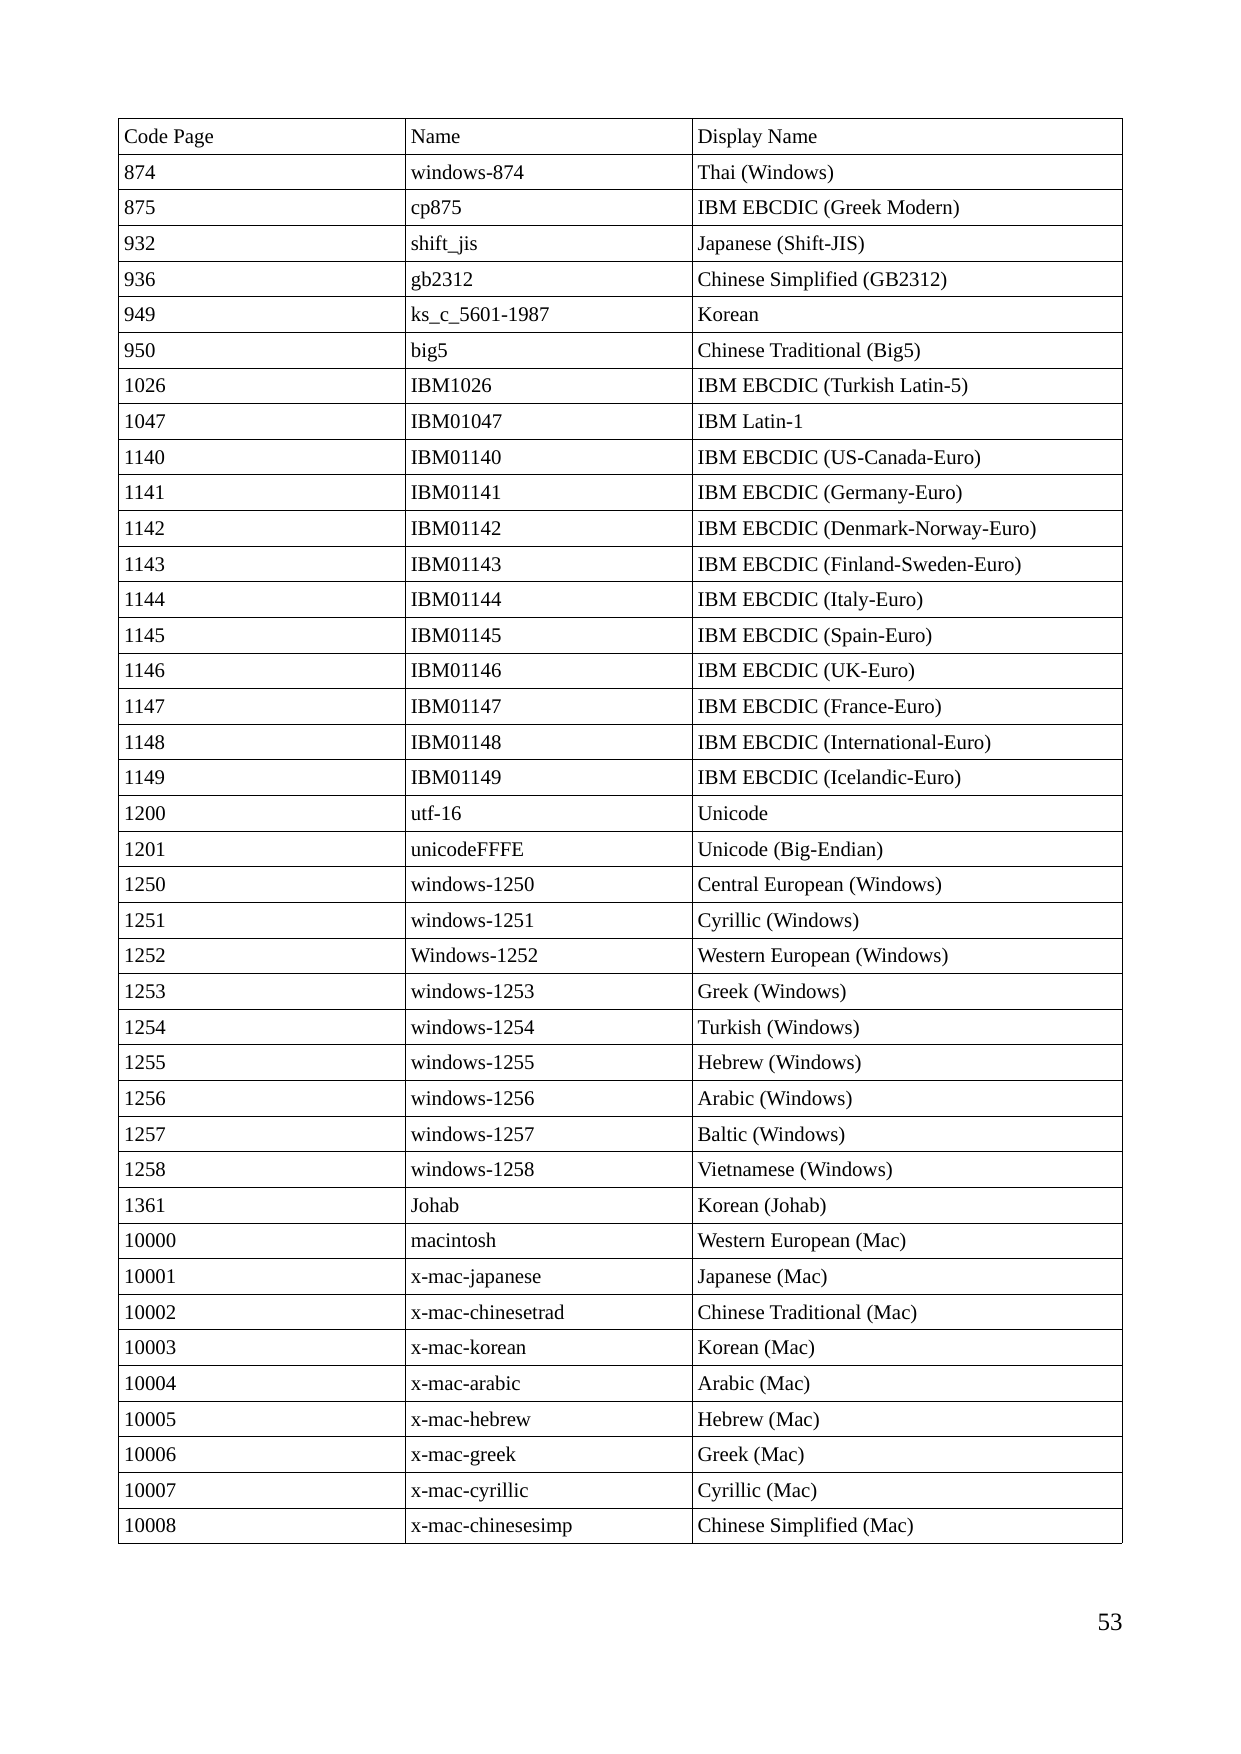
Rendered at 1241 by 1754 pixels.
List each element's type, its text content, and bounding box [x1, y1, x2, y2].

table_cell 1144 [119, 582, 405, 617]
table_cell IBM EBCDIC (Italy-Euro) [693, 582, 1122, 617]
table_cell macintosh [406, 1224, 692, 1258]
table_cell 1149 [119, 760, 405, 795]
table_cell 1200 [119, 796, 405, 831]
table_cell Central European (Windows) [693, 867, 1122, 902]
table_cell big5 [406, 333, 692, 367]
table_cell 1141 [119, 475, 405, 510]
table_cell 1257 [119, 1117, 405, 1151]
table_cell 1148 [119, 725, 405, 759]
table_cell 10006 [119, 1437, 405, 1472]
table_header Name [406, 119, 692, 154]
table_cell IBM01143 [406, 547, 692, 581]
table_cell 875 [119, 190, 405, 225]
table_cell windows-1257 [406, 1117, 692, 1151]
table_cell windows-1251 [406, 903, 692, 937]
table_cell x-mac-chinesetrad [406, 1295, 692, 1329]
table_cell 1026 [119, 369, 405, 403]
table_cell cp875 [406, 190, 692, 225]
table_cell Chinese Traditional (Mac) [693, 1295, 1122, 1329]
table_cell 1142 [119, 511, 405, 546]
table_cell Western European (Windows) [693, 939, 1122, 973]
table_cell Hebrew (Windows) [693, 1045, 1122, 1080]
table_cell windows-1255 [406, 1045, 692, 1080]
table_cell 1251 [119, 903, 405, 937]
table_cell 1146 [119, 654, 405, 688]
table_cell 1201 [119, 832, 405, 866]
table_cell IBM01144 [406, 582, 692, 617]
table_cell IBM EBCDIC (Greek Modern) [693, 190, 1122, 225]
table_cell IBM EBCDIC (UK-Euro) [693, 654, 1122, 688]
table_cell IBM EBCDIC (US-Canada-Euro) [693, 440, 1122, 474]
table_cell 10000 [119, 1224, 405, 1258]
table_cell IBM01149 [406, 760, 692, 795]
table_cell 10005 [119, 1402, 405, 1436]
table_cell IBM EBCDIC (Denmark-Norway-Euro) [693, 511, 1122, 546]
table_cell Western European (Mac) [693, 1224, 1122, 1258]
table_cell 1255 [119, 1045, 405, 1080]
table_cell 1145 [119, 618, 405, 652]
table_cell 1143 [119, 547, 405, 581]
table_cell Greek (Mac) [693, 1437, 1122, 1472]
table_cell windows-1256 [406, 1081, 692, 1116]
table_cell Arabic (Mac) [693, 1366, 1122, 1401]
table_cell Thai (Windows) [693, 155, 1122, 189]
table_cell IBM01148 [406, 725, 692, 759]
table_cell Cyrillic (Mac) [693, 1473, 1122, 1507]
table_cell Korean [693, 297, 1122, 332]
table_cell windows-1250 [406, 867, 692, 902]
table_cell IBM EBCDIC (Finland-Sweden-Euro) [693, 547, 1122, 581]
table_cell 1140 [119, 440, 405, 474]
table_cell windows-874 [406, 155, 692, 189]
table_cell 1250 [119, 867, 405, 902]
table_cell x-mac-arabic [406, 1366, 692, 1401]
table_cell 1258 [119, 1152, 405, 1187]
table_cell Turkish (Windows) [693, 1010, 1122, 1044]
table_cell IBM EBCDIC (International-Euro) [693, 725, 1122, 759]
table_cell 1361 [119, 1188, 405, 1222]
table_cell Korean (Mac) [693, 1330, 1122, 1365]
table_cell IBM EBCDIC (Turkish Latin-5) [693, 369, 1122, 403]
table_cell 10001 [119, 1259, 405, 1294]
table_cell windows-1254 [406, 1010, 692, 1044]
table_cell 10002 [119, 1295, 405, 1329]
table_cell shift_jis [406, 226, 692, 261]
table_cell Chinese Simplified (GB2312) [693, 262, 1122, 296]
table_cell x-mac-hebrew [406, 1402, 692, 1436]
table_cell 949 [119, 297, 405, 332]
table_cell 10003 [119, 1330, 405, 1365]
table_cell Windows-1252 [406, 939, 692, 973]
table_cell 1254 [119, 1010, 405, 1044]
table_cell 10004 [119, 1366, 405, 1401]
table_cell utf-16 [406, 796, 692, 831]
table_cell IBM EBCDIC (Icelandic-Euro) [693, 760, 1122, 795]
table_cell Vietnamese (Windows) [693, 1152, 1122, 1187]
table_cell 1147 [119, 689, 405, 724]
table_cell 1252 [119, 939, 405, 973]
table_cell gb2312 [406, 262, 692, 296]
table_cell IBM01142 [406, 511, 692, 546]
table_cell IBM01140 [406, 440, 692, 474]
table_cell IBM01141 [406, 475, 692, 510]
table_cell Johab [406, 1188, 692, 1222]
table_cell x-mac-greek [406, 1437, 692, 1472]
table_cell Chinese Simplified (Mac) [693, 1509, 1122, 1543]
table_header Code Page [119, 119, 405, 154]
table_cell IBM EBCDIC (Germany-Euro) [693, 475, 1122, 510]
table_cell Arabic (Windows) [693, 1081, 1122, 1116]
table_cell Hebrew (Mac) [693, 1402, 1122, 1436]
table_cell Unicode (Big-Endian) [693, 832, 1122, 866]
table_cell windows-1253 [406, 974, 692, 1009]
table_cell Cyrillic (Windows) [693, 903, 1122, 937]
table_cell IBM01146 [406, 654, 692, 688]
table_cell Baltic (Windows) [693, 1117, 1122, 1151]
table_cell IBM01145 [406, 618, 692, 652]
table_cell 950 [119, 333, 405, 367]
table_cell IBM1026 [406, 369, 692, 403]
table_header Display Name [693, 119, 1122, 154]
table_cell 936 [119, 262, 405, 296]
table_cell IBM EBCDIC (Spain-Euro) [693, 618, 1122, 652]
table_cell unicodeFFFE [406, 832, 692, 866]
table_cell 1256 [119, 1081, 405, 1116]
table_cell Greek (Windows) [693, 974, 1122, 1009]
table_cell IBM Latin-1 [693, 404, 1122, 439]
table_cell windows-1258 [406, 1152, 692, 1187]
table_cell Japanese (Shift-JIS) [693, 226, 1122, 261]
table_cell 1253 [119, 974, 405, 1009]
table_cell x-mac-chinesesimp [406, 1509, 692, 1543]
table_cell Unicode [693, 796, 1122, 831]
table_cell ks_c_5601-1987 [406, 297, 692, 332]
table_cell IBM EBCDIC (France-Euro) [693, 689, 1122, 724]
table_cell x-mac-korean [406, 1330, 692, 1365]
table_cell IBM01047 [406, 404, 692, 439]
table_cell Japanese (Mac) [693, 1259, 1122, 1294]
table_cell Korean (Johab) [693, 1188, 1122, 1222]
table_cell 874 [119, 155, 405, 189]
table_cell 10008 [119, 1509, 405, 1543]
table_cell x-mac-cyrillic [406, 1473, 692, 1507]
table_cell 10007 [119, 1473, 405, 1507]
table_cell 932 [119, 226, 405, 261]
table_cell x-mac-japanese [406, 1259, 692, 1294]
table_cell 1047 [119, 404, 405, 439]
table_cell IBM01147 [406, 689, 692, 724]
table_cell Chinese Traditional (Big5) [693, 333, 1122, 367]
